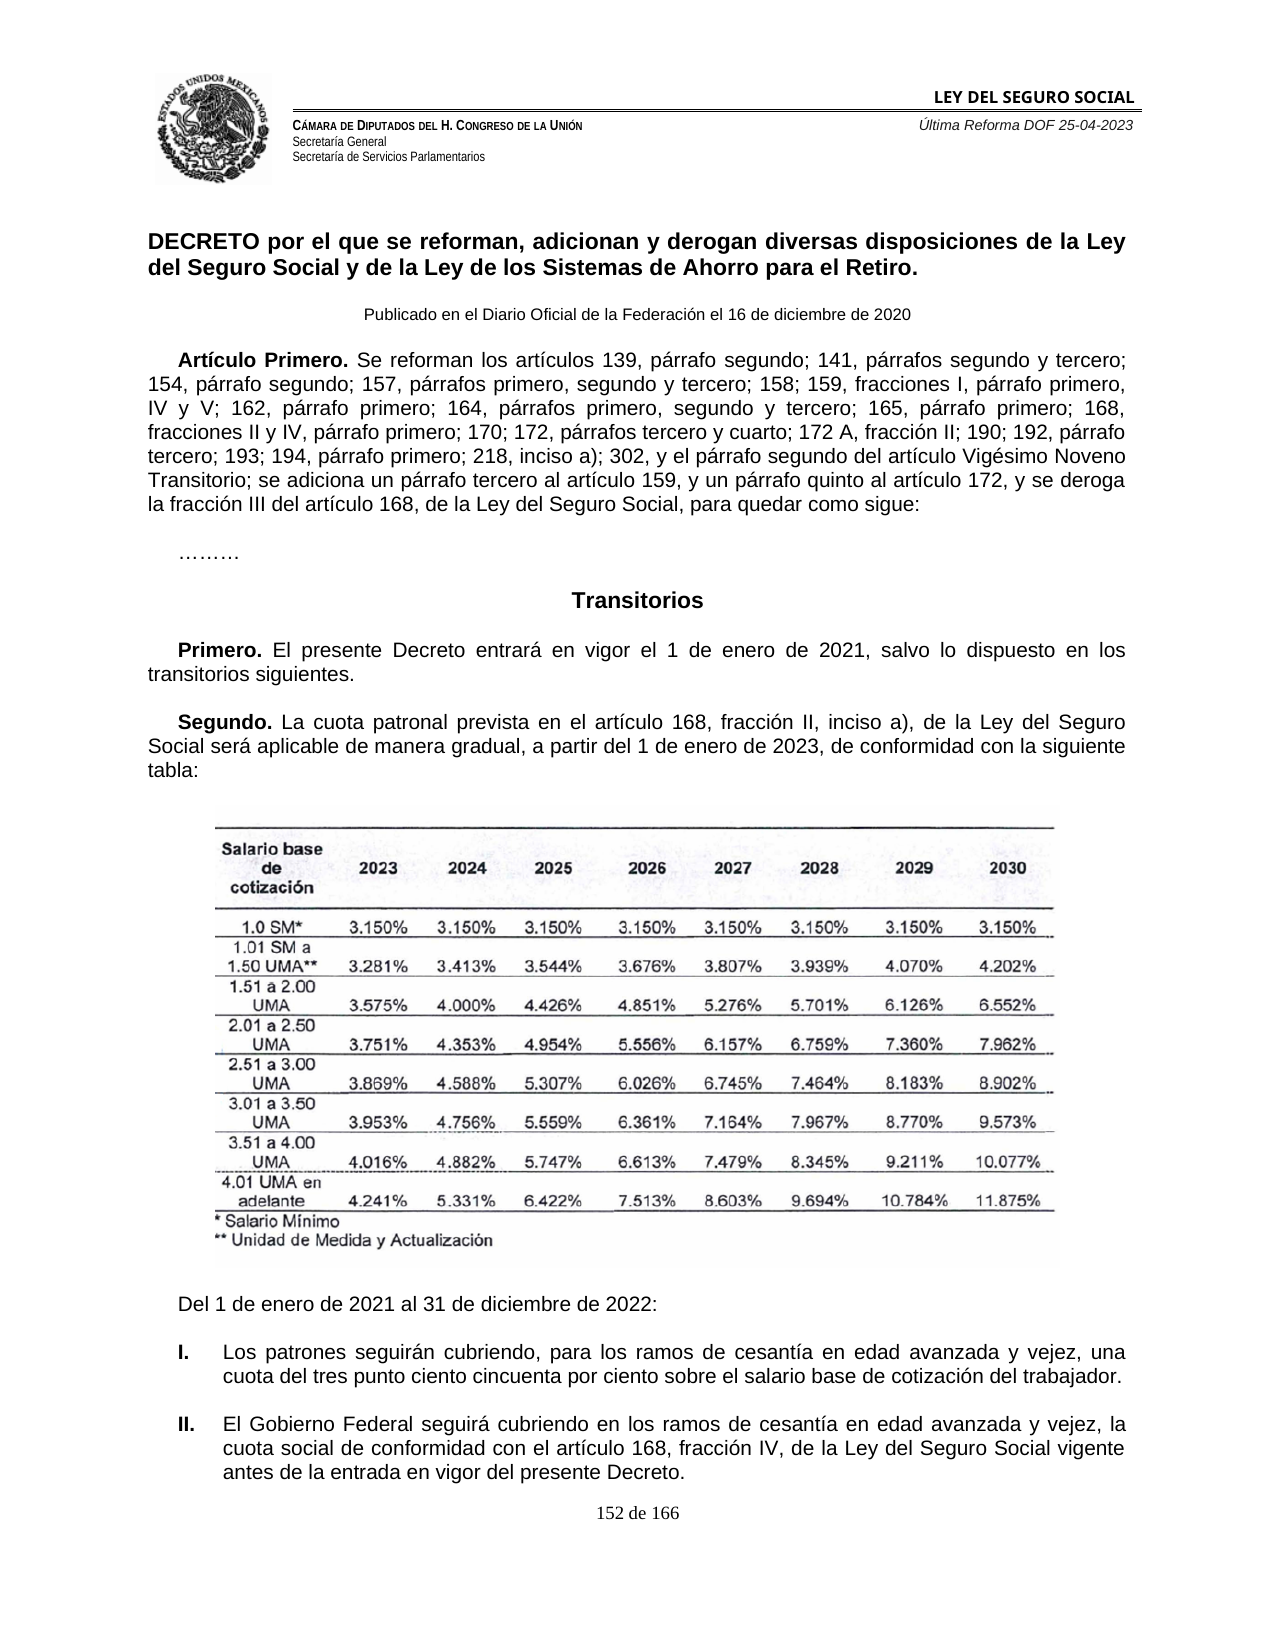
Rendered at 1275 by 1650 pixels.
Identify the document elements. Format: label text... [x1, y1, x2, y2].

text II. El Gobierno Federal seguirá cubriendo en los ramos de cesantía en edad avanzada y vejez, la cuota social de conformidad con el artículo 168, fracción IV, de la Ley del Seguro Social vigente antes de la entrada en vigor del presente Decreto. [178, 1412, 1127, 1483]
text ……… [148, 539, 1127, 563]
text Artículo Primero. Se reforman los artículos 139, párrafo segundo; 141, párrafos segundo y tercero; 154, párrafo segundo; 157, párrafos primero, segundo y tercero; 158; 159, fracciones I, párrafo primero, IV y V; 162, párrafo primero; 164, párrafos primero, segundo y tercero; 165, párrafo primero; 168, fracciones II y IV, párrafo primero; 170; 172, párrafos tercero y cuarto; 172 A, fracción II; 190; 192, párrafo tercero; 193; 194, párrafo primero; 218, inciso a); 302, y el párrafo segundo del artículo Vigésimo Noveno Transitorio; se adiciona un párrafo tercero al artículo 159, y un párrafo quinto al artículo 172, y se deroga la fracción III del artículo 168, de la Ley del Seguro Social, para quedar como sigue: [148, 348, 1127, 516]
text Publicado en el Diario Oficial de la Federación el 16 de diciembre de 2020 [148, 305, 1127, 324]
text I. Los patrones seguirán cubriendo, para los ramos de cesantía en edad avanzada y vejez, una cuota del tres punto ciento cincuenta por ciento sobre el salario base de cotización del trabajador. [178, 1340, 1127, 1388]
text Del 1 de enero de 2021 al 31 de diciembre de 2022: [148, 1292, 1127, 1316]
text Segundo. La cuota patronal prevista en el artículo 168, fracción II, inciso a), de la Ley del Seguro Social será aplicable de manera gradual, a partir del 1 de enero de 2023, de conformidad con la siguiente tabla: [148, 709, 1127, 781]
text Primero. El presente Decreto entrará en vigor el 1 de enero de 2021, salvo lo dispuesto en los transitorios siguientes. [148, 638, 1127, 686]
text Transitorios [148, 587, 1127, 614]
text DECRETO por el que se reforman, adicionan y derogan diversas disposiciones de la Ley del Seguro Social y de la Ley de los Sistemas de Ahorro para el Retiro. [148, 228, 1127, 281]
